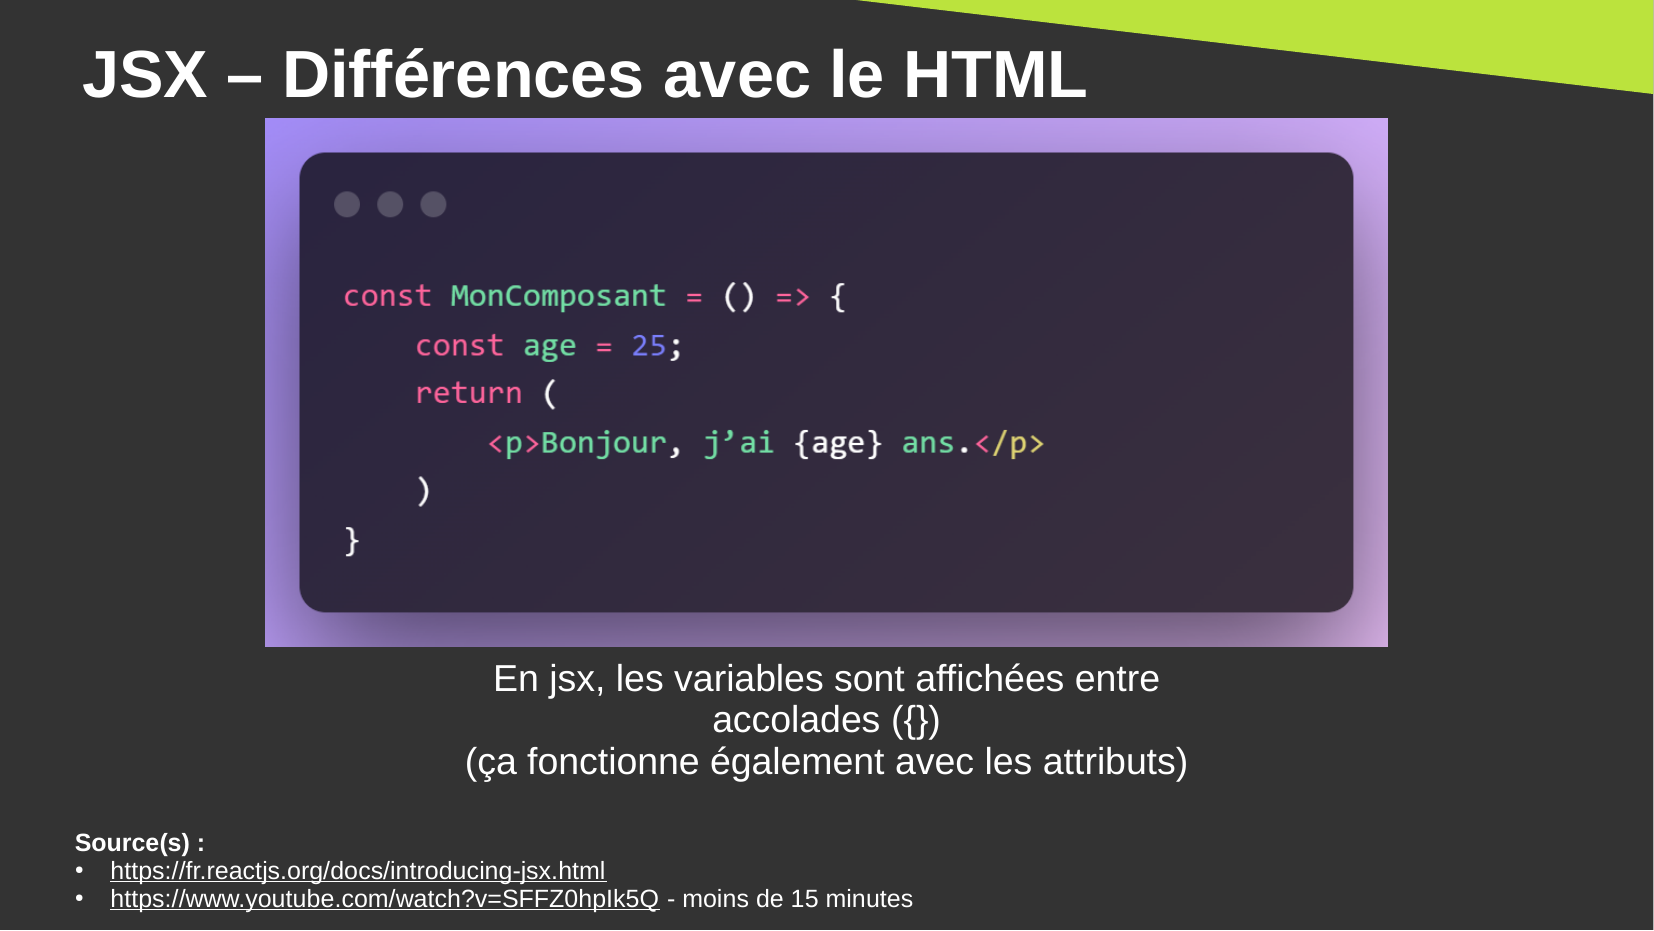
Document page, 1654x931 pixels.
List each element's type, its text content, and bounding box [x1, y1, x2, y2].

text_box [856, 0, 1654, 95]
title JSX – Différences avec le HTML [82, 37, 1571, 112]
picture [265, 118, 1388, 647]
text_box Source(s) : https://fr.reactjs.org/docs/introducing-jsx.html https://www.youtube.com/watch?v=SFFZ0hpIk5Q - moins de 15 minutes [60, 821, 1546, 921]
text_box En jsx, les variables sont affichées entre accolades ({}) (ça fonctionne également avec les attributs) [419, 649, 1235, 792]
